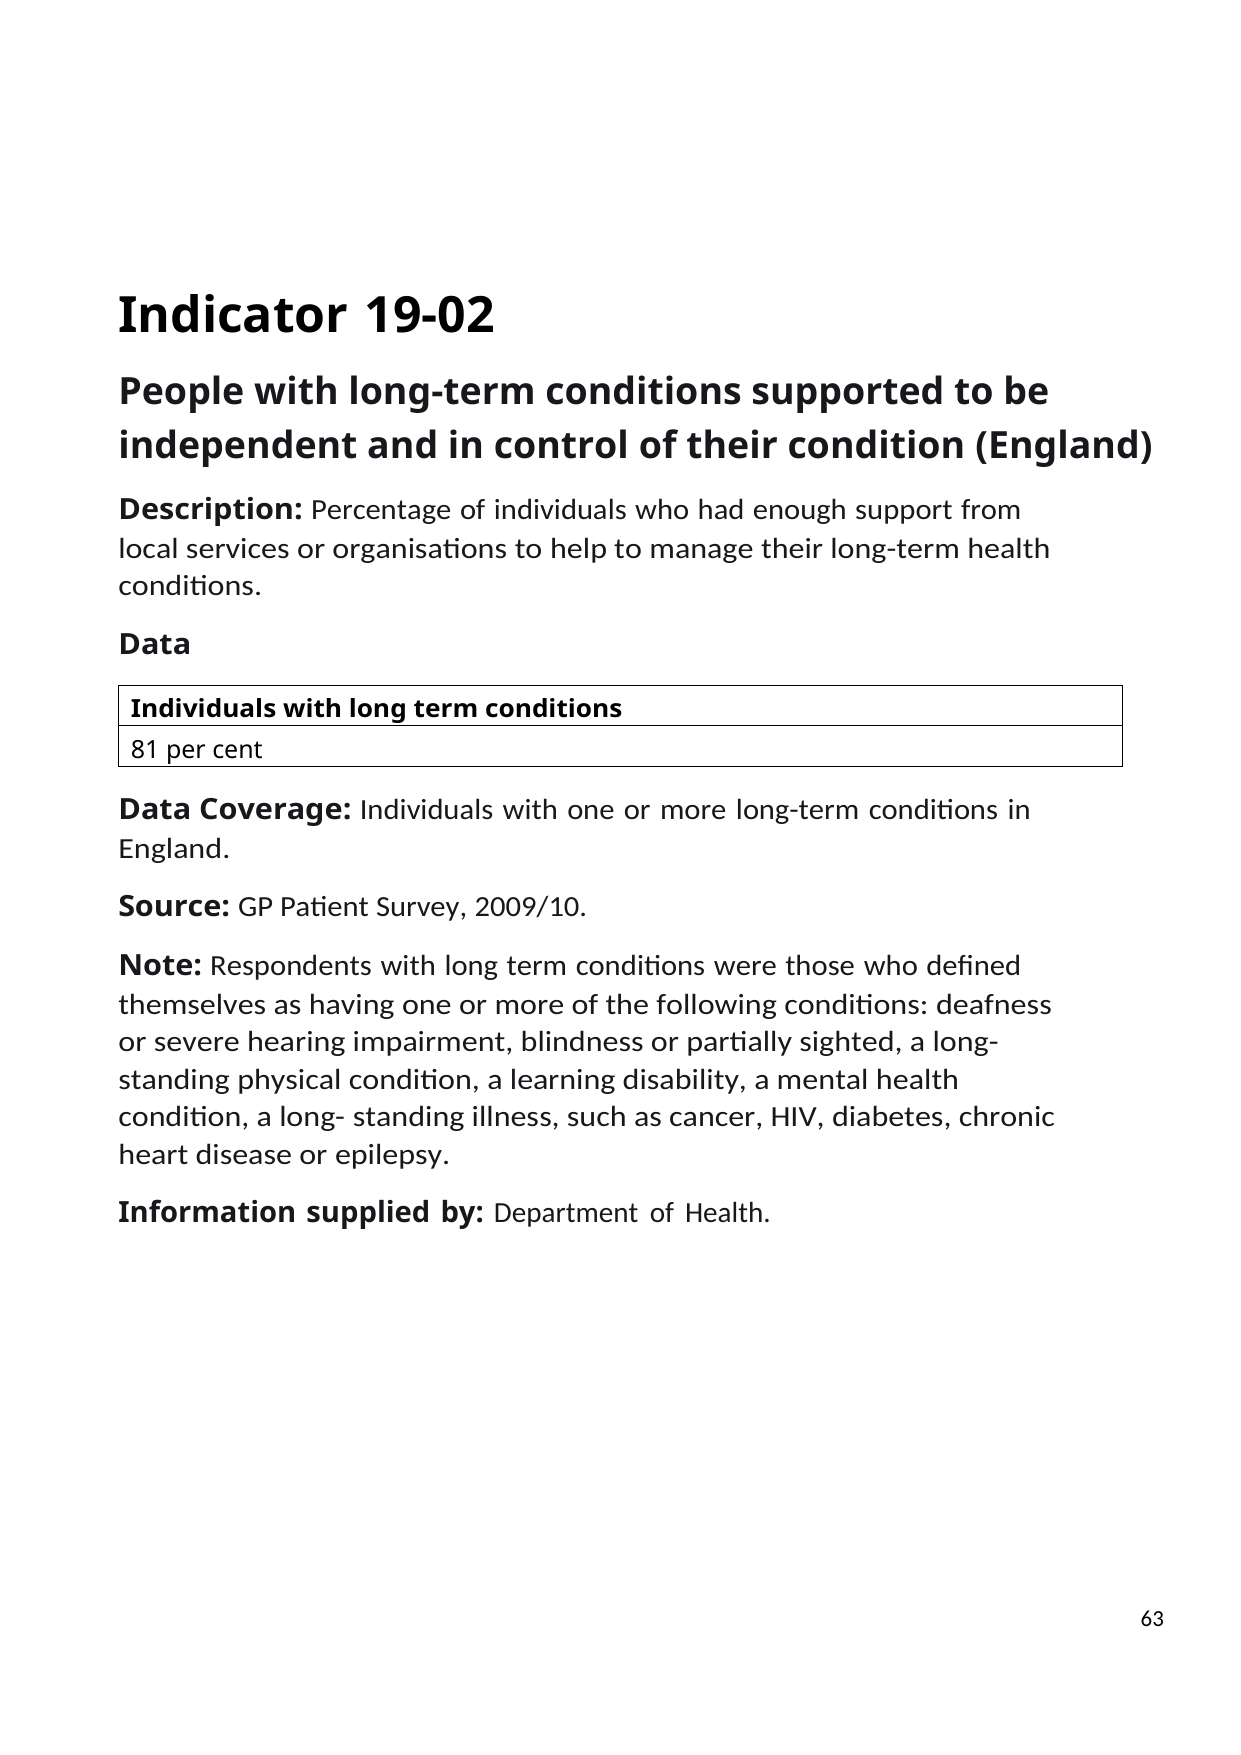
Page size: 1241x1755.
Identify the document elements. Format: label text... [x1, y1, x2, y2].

subtitle Data [118, 623, 1163, 663]
text Description: Percentage of individuals who had enough support from local services or organisations to help to manage their long-term health conditions. [118, 489, 1052, 603]
text Source: GP Patient Survey, 2009/10. [118, 885, 1163, 925]
text Information supplied by: Department of Health. [118, 1192, 1163, 1231]
subtitle People with long-term conditions supported to be independent and in control of their condition (England) [118, 364, 1163, 469]
table_header Individuals with long term conditions [119, 686, 1122, 725]
subtitle Indicator 19-02 [118, 279, 1163, 347]
text Data Coverage: Individuals with one or more long-term conditions in England. [118, 788, 1079, 866]
table_cell 81 per cent [119, 726, 1122, 766]
text Note: Respondents with long term conditions were those who defined themselves as having one or more of the following conditions: deafness or severe hearing impairment, blindness or partially sighted, a long-standing physical condition, a learning disability, a mental health condition, a long- standing illness, such as cancer, HIV, diabetes, chronic heart disease or epilepsy. [118, 945, 1084, 1171]
